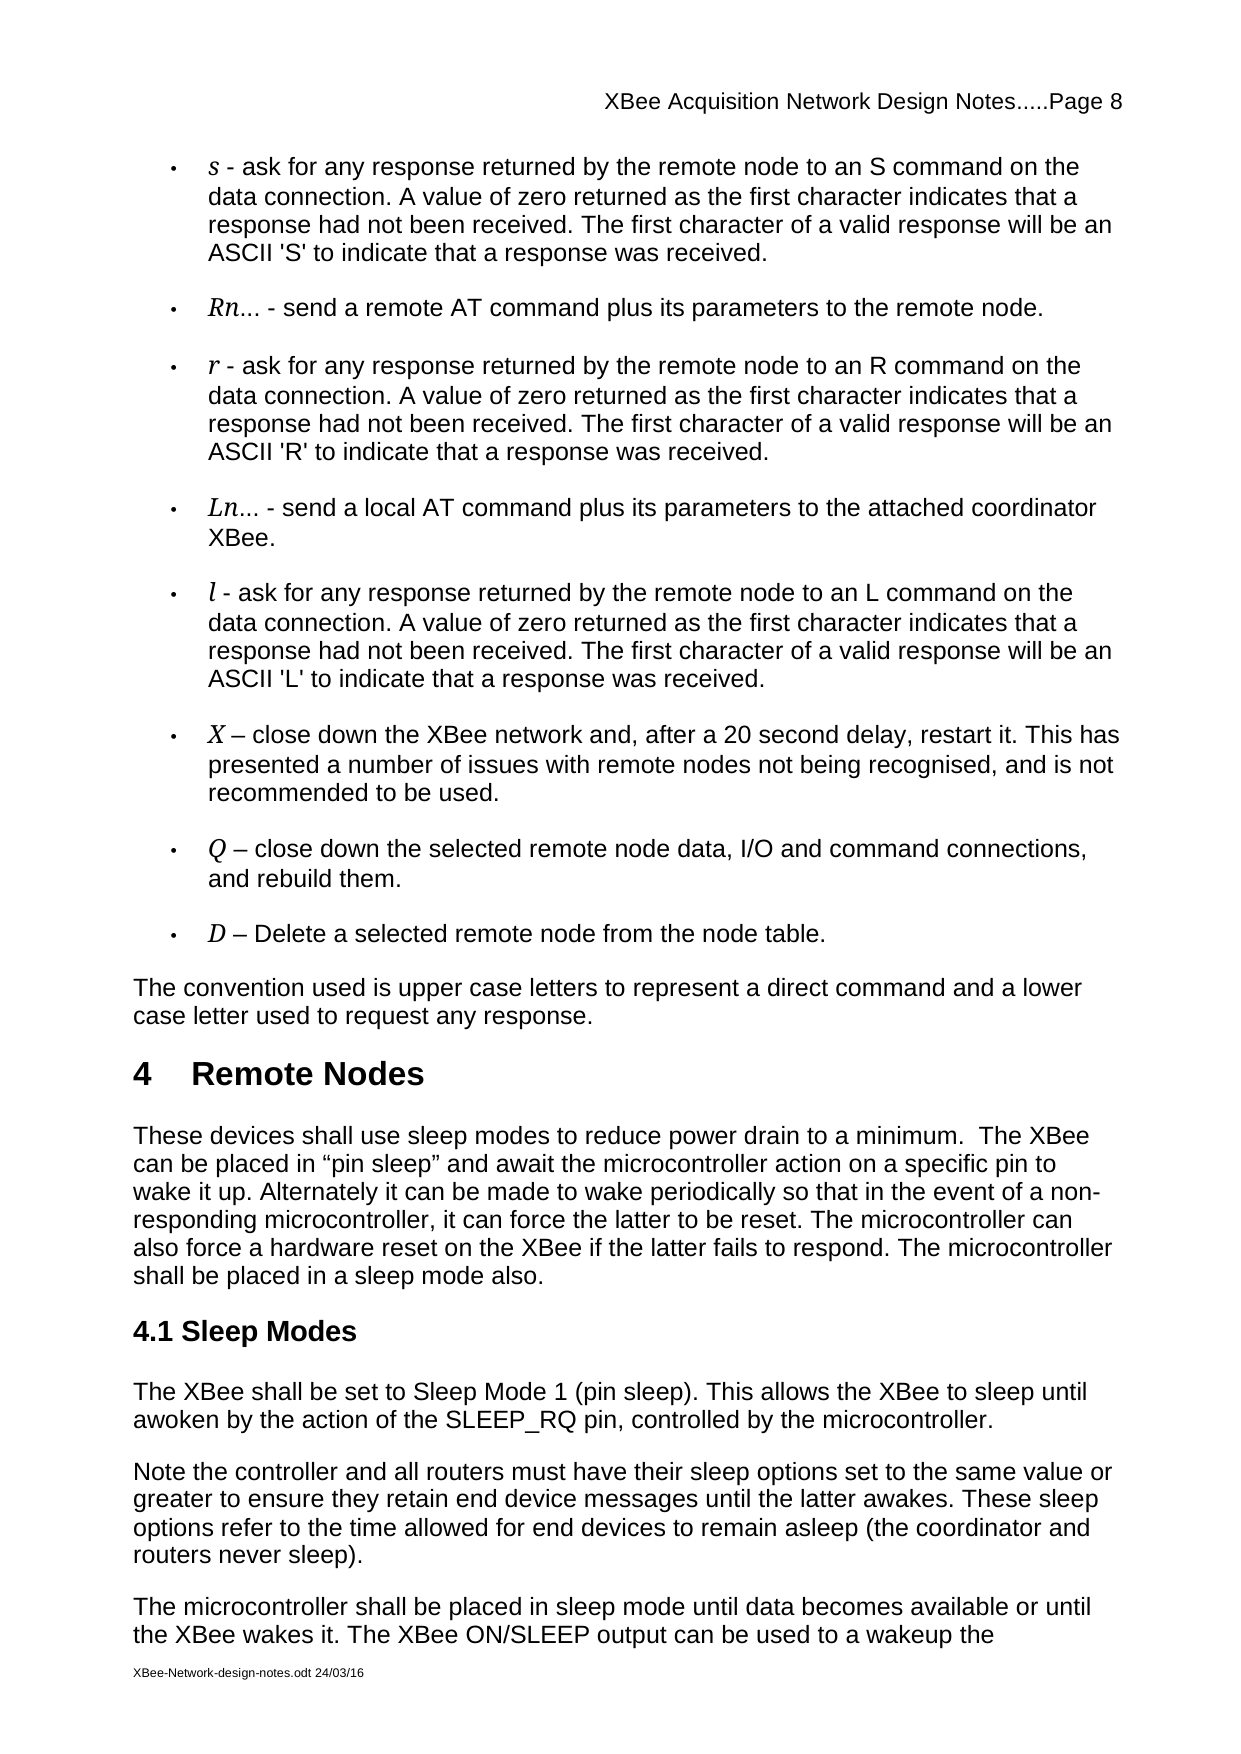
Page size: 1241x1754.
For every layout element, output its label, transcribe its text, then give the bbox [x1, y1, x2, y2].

text These devices shall use sleep modes to reduce power drain to a minimum. The XBee can be placed in “pin sleep” and await the microcontroller action on a specific pin to wake it up. Alternately it can be made to wake periodically so that in the event of a non-responding microcontroller, it can force the latter to be reset. The microcontroller can also force a hardware reset on the XBee if the latter fails to respond. The microcontroller shall be placed in a sleep mode also. [133, 1122, 1123, 1290]
subtitle Sleep Modes [133, 1315, 1123, 1348]
list Rn... - send a remote AT command plus its parameters to the remote node. [170, 290, 1123, 324]
list X – close down the XBee network and, after a 20 second delay, restart it. This has presented a number of issues with remote nodes not being recognised, and is not recommended to be used. [170, 717, 1123, 807]
list D – Delete a selected remote node from the node table. [170, 916, 1123, 950]
text The XBee shall be set to Sleep Mode 1 (pin sleep). This allows the XBee to sleep until awoken by the action of the SLEEP_RQ pin, controlled by the microcontroller. [133, 1378, 1123, 1434]
list r - ask for any response returned by the remote node to an R command on the data connection. A value of zero returned as the first character indicates that a response had not been received. The first character of a valid response will be an ASCII 'R' to indicate that a response was received. [170, 348, 1123, 466]
list s - ask for any response returned by the remote node to an S command on the data connection. A value of zero returned as the first character indicates that a response had not been received. The first character of a valid response will be an ASCII 'S' to indicate that a response was received. [170, 149, 1123, 267]
text The convention used is upper case letters to represent a direct command and a lower case letter used to request any response. [133, 974, 1123, 1030]
list Ln... - send a local AT command plus its parameters to the attached coordinator XBee. [170, 489, 1123, 552]
text The microcontroller shall be placed in sleep mode until data becomes available or until the XBee wakes it. The XBee ON/SLEEP output can be used to a wakeup the [133, 1593, 1123, 1649]
subtitle Remote Nodes [133, 1054, 1123, 1092]
list Q – close down the selected remote node data, I/O and command connections, and rebuild them. [170, 831, 1123, 892]
text Note the controller and all routers must have their sleep options set to the same value or greater to ensure they retain end device messages until the latter awakes. These sleep options refer to the time allowed for end devices to remain asleep (the coordinator and routers never sleep). [133, 1457, 1123, 1569]
list l - ask for any response returned by the remote node to an L command on the data connection. A value of zero returned as the first character indicates that a response had not been received. The first character of a valid response will be an ASCII 'L' to indicate that a response was received. [170, 575, 1123, 693]
